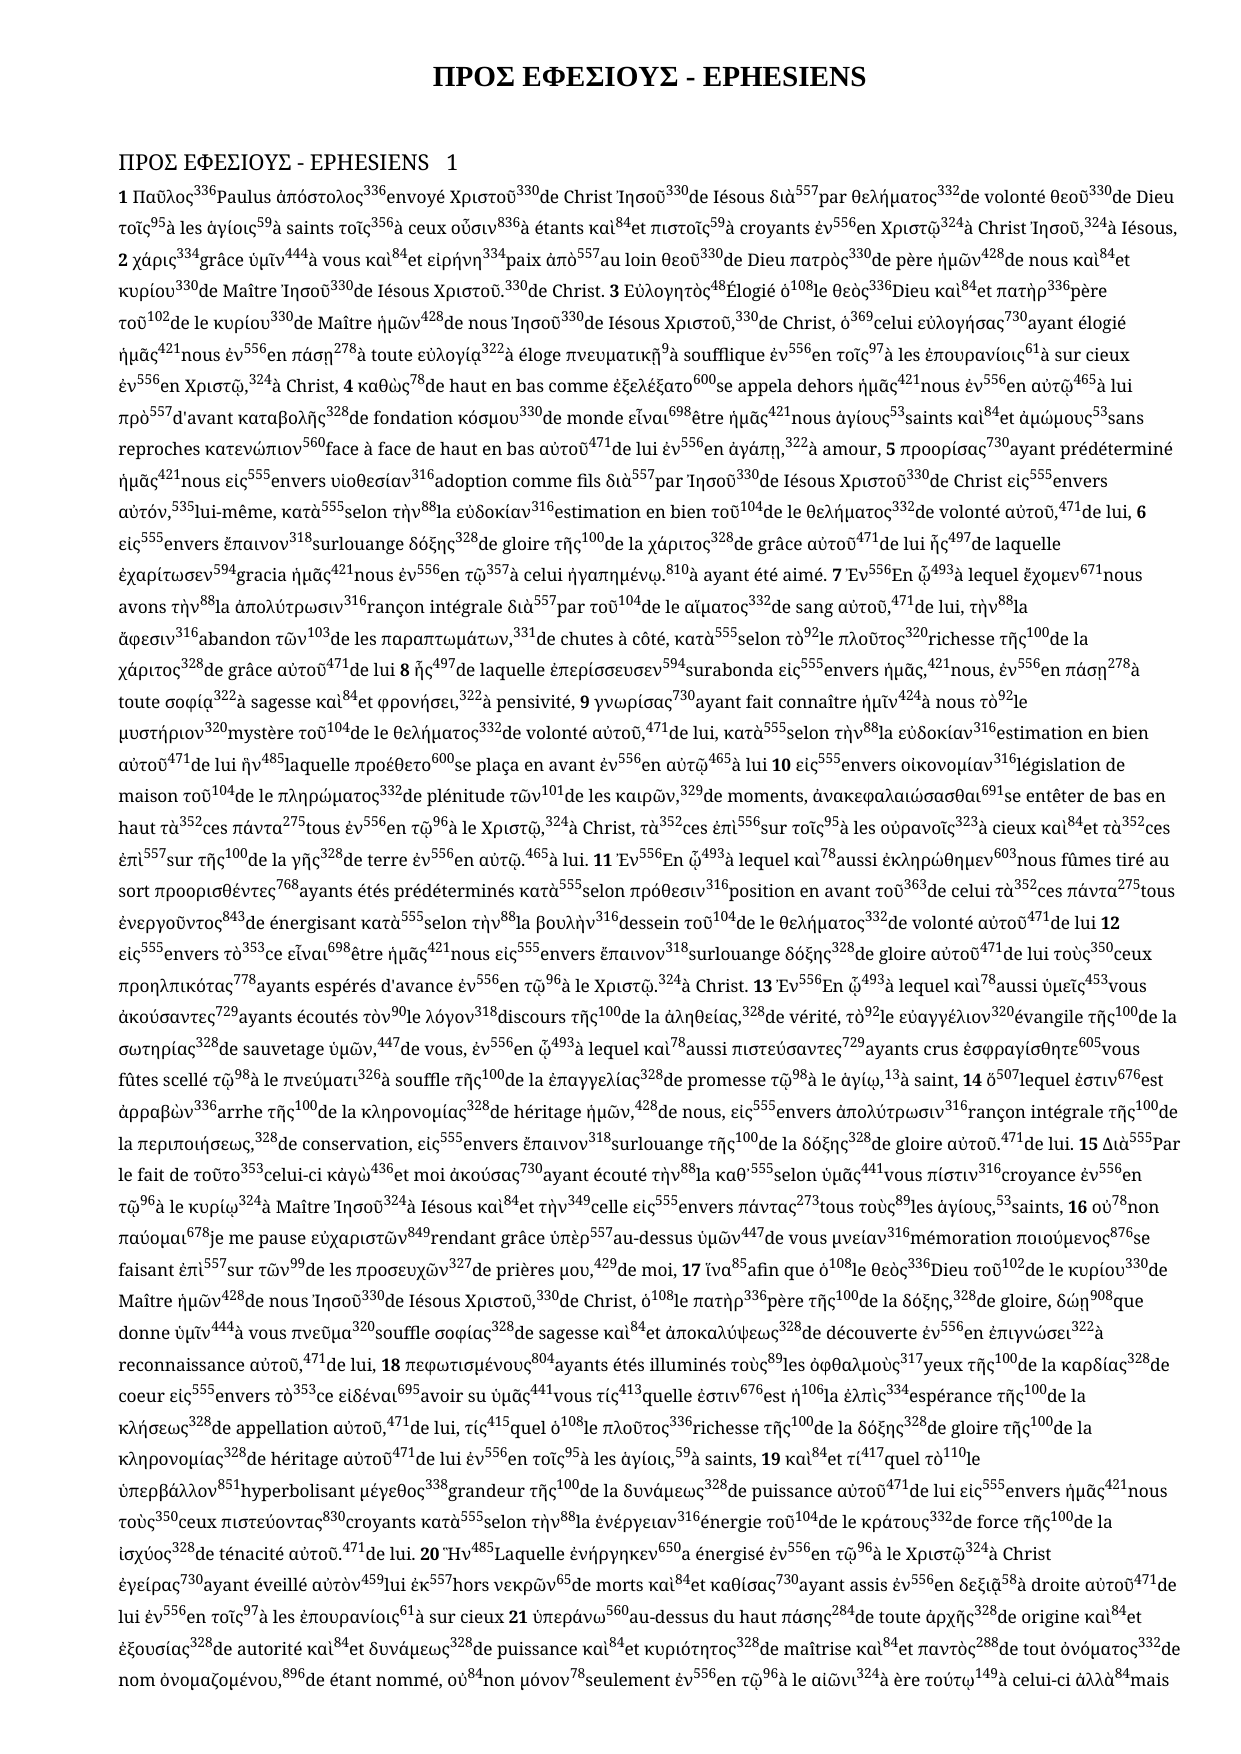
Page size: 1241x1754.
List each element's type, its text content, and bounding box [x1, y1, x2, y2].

text ΠΡΟΣ ΕΦΕΣΙΟΥΣ - EPHESIENS 1 [118, 147, 1181, 176]
text 1 Παῦλος336Paulus ἀπόστολος336envoyé Χριστοῦ330de Christ Ἰησοῦ330de Iésous διὰ557par θελήματος332de volonté θεοῦ330de Dieu τοῖς95à les ἁγίοις59à saints τοῖς356à ceux οὖσιν836à étants καὶ84et πιστοῖς59à croyants ἐν556en Χριστῷ324à Christ Ἰησοῦ,324à Iésous, 2 χάρις334grâce ὑμῖν444à vous καὶ84et εἰρήνη334paix ἀπὸ557au loin θεοῦ330de Dieu πατρὸς330de père ἡμῶν428de nous καὶ84et κυρίου330de Maître Ἰησοῦ330de Iésous Χριστοῦ.330de Christ. 3 Εὐλογητὸς48Élogié ὁ108le θεὸς336Dieu καὶ84et πατὴρ336père τοῦ102de le κυρίου330de Maître ἡμῶν428de nous Ἰησοῦ330de Iésous Χριστοῦ,330de Christ, ὁ369celui εὐλογήσας730ayant élogié ἡμᾶς421nous ἐν556en πάσῃ278à toute εὐλογίᾳ322à éloge πνευματικῇ9à soufflique ἐν556en τοῖς97à les ἐπουρανίοις61à sur cieux ἐν556en Χριστῷ,324à Christ, 4 καθὼς78de haut en bas comme ἐξελέξατο600se appela dehors ἡμᾶς421nous ἐν556en αὐτῷ465à lui πρὸ557d'avant καταβολῆς328de fondation κόσμου330de monde εἶναι698être ἡμᾶς421nous ἁγίους53saints καὶ84et ἀμώμους53sans reproches κατενώπιον560face à face de haut en bas αὐτοῦ471de lui ἐν556en ἀγάπῃ,322à amour, 5 προορίσας730ayant prédéterminé ἡμᾶς421nous εἰς555envers υἱοθεσίαν316adoption comme fils διὰ557par Ἰησοῦ330de Iésous Χριστοῦ330de Christ εἰς555envers αὐτόν,535lui-même, κατὰ555selon τὴν88la εὐδοκίαν316estimation en bien τοῦ104de le θελήματος332de volonté αὐτοῦ,471de lui, 6 εἰς555envers ἔπαινον318surlouange δόξης328de gloire τῆς100de la χάριτος328de grâce αὐτοῦ471de lui ἧς497de laquelle ἐχαρίτωσεν594gracia ἡμᾶς421nous ἐν556en τῷ357à celui ἠγαπημένῳ.810à ayant été aimé. 7 Ἐν556En ᾧ493à lequel ἔχομεν671nous avons τὴν88la ἀπολύτρωσιν316rançon intégrale διὰ557par τοῦ104de le αἵματος332de sang αὐτοῦ,471de lui, τὴν88la ἄφεσιν316abandon τῶν103de les παραπτωμάτων,331de chutes à côté, κατὰ555selon τὸ92le πλοῦτος320richesse τῆς100de la χάριτος328de grâce αὐτοῦ471de lui 8 ἧς497de laquelle ἐπερίσσευσεν594surabonda εἰς555envers ἡμᾶς,421nous, ἐν556en πάσῃ278à toute σοφίᾳ322à sagesse καὶ84et φρονήσει,322à pensivité, 9 γνωρίσας730ayant fait connaître ἡμῖν424à nous τὸ92le μυστήριον320mystère τοῦ104de le θελήματος332de volonté αὐτοῦ,471de lui, κατὰ555selon τὴν88la εὐδοκίαν316estimation en bien αὐτοῦ471de lui ἣν485laquelle προέθετο600se plaça en avant ἐν556en αὐτῷ465à lui 10 εἰς555envers οἰκονομίαν316législation de maison τοῦ104de le πληρώματος332de plénitude τῶν101de les καιρῶν,329de moments, ἀνακεφαλαιώσασθαι691se entêter de bas en haut τὰ352ces πάντα275tous ἐν556en τῷ96à le Χριστῷ,324à Christ, τὰ352ces ἐπὶ556sur τοῖς95à les οὐρανοῖς323à cieux καὶ84et τὰ352ces ἐπὶ557sur τῆς100de la γῆς328de terre ἐν556en αὐτῷ.465à lui. 11 Ἐν556En ᾧ493à lequel καὶ78aussi ἐκληρώθημεν603nous fûmes tiré au sort προορισθέντες768ayants étés prédéterminés κατὰ555selon πρόθεσιν316position en avant τοῦ363de celui τὰ352ces πάντα275tous ἐνεργοῦντος843de énergisant κατὰ555selon τὴν88la βουλὴν316dessein τοῦ104de le θελήματος332de volonté αὐτοῦ471de lui 12 εἰς555envers τὸ353ce εἶναι698être ἡμᾶς421nous εἰς555envers ἔπαινον318surlouange δόξης328de gloire αὐτοῦ471de lui τοὺς350ceux προηλπικότας778ayants espérés d'avance ἐν556en τῷ96à le Χριστῷ.324à Christ. 13 Ἐν556En ᾧ493à lequel καὶ78aussi ὑμεῖς453vous ἀκούσαντες729ayants écoutés τὸν90le λόγον318discours τῆς100de la ἀληθείας,328de vérité, τὸ92le εὐαγγέλιον320évangile τῆς100de la σωτηρίας328de sauvetage ὑμῶν,447de vous, ἐν556en ᾧ493à lequel καὶ78aussi πιστεύσαντες729ayants crus ἐσφραγίσθητε605vous fûtes scellé τῷ98à le πνεύματι326à souffle τῆς100de la ἐπαγγελίας328de promesse τῷ98à le ἁγίῳ,13à saint, 14 ὅ507lequel ἐστιν676est ἀρραβὼν336arrhe τῆς100de la κληρονομίας328de héritage ἡμῶν,428de nous, εἰς555envers ἀπολύτρωσιν316rançon intégrale τῆς100de la περιποιήσεως,328de conservation, εἰς555envers ἔπαινον318surlouange τῆς100de la δόξης328de gloire αὐτοῦ.471de lui. 15 Διὰ555Par le fait de τοῦτο353celui-ci κἀγὼ436et moi ἀκούσας730ayant écouté τὴν88la καθ᾽555selon ὑμᾶς441vous πίστιν316croyance ἐν556en τῷ96à le κυρίῳ324à Maître Ἰησοῦ324à Iésous καὶ84et τὴν349celle εἰς555envers πάντας273tous τοὺς89les ἁγίους,53saints, 16 οὐ78non παύομαι678je me pause εὐχαριστῶν849rendant grâce ὑπὲρ557au-dessus ὑμῶν447de vous μνείαν316mémoration ποιούμενος876se faisant ἐπὶ557sur τῶν99de les προσευχῶν327de prières μου,429de moi, 17 ἵνα85afin que ὁ108le θεὸς336Dieu τοῦ102de le κυρίου330de Maître ἡμῶν428de nous Ἰησοῦ330de Iésous Χριστοῦ,330de Christ, ὁ108le πατὴρ336père τῆς100de la δόξης,328de gloire, δώῃ908que donne ὑμῖν444à vous πνεῦμα320souffle σοφίας328de sagesse καὶ84et ἀποκαλύψεως328de découverte ἐν556en ἐπιγνώσει322à reconnaissance αὐτοῦ,471de lui, 18 πεφωτισμένους804ayants étés illuminés τοὺς89les ὀφθαλμοὺς317yeux τῆς100de la καρδίας328de coeur εἰς555envers τὸ353ce εἰδέναι695avoir su ὑμᾶς441vous τίς413quelle ἐστιν676est ἡ106la ἐλπὶς334espérance τῆς100de la κλήσεως328de appellation αὐτοῦ,471de lui, τίς415quel ὁ108le πλοῦτος336richesse τῆς100de la δόξης328de gloire τῆς100de la κληρονομίας328de héritage αὐτοῦ471de lui ἐν556en τοῖς95à les ἁγίοις,59à saints, 19 καὶ84et τί417quel τὸ110le ὑπερβάλλον851hyperbolisant μέγεθος338grandeur τῆς100de la δυνάμεως328de puissance αὐτοῦ471de lui εἰς555envers ἡμᾶς421nous τοὺς350ceux πιστεύοντας830croyants κατὰ555selon τὴν88la ἐνέργειαν316énergie τοῦ104de le κράτους332de force τῆς100de la ἰσχύος328de ténacité αὐτοῦ.471de lui. 20 Ἣν485Laquelle ἐνήργηκεν650a énergisé ἐν556en τῷ96à le Χριστῷ324à Christ ἐγείρας730ayant éveillé αὐτὸν459lui ἐκ557hors νεκρῶν65de morts καὶ84et καθίσας730ayant assis ἐν556en δεξιᾷ58à droite αὐτοῦ471de lui ἐν556en τοῖς97à les ἐπουρανίοις61à sur cieux 21 ὑπεράνω560au-dessus du haut πάσης284de toute ἀρχῆς328de origine καὶ84et ἐξουσίας328de autorité καὶ84et δυνάμεως328de puissance καὶ84et κυριότητος328de maîtrise καὶ84et παντὸς288de tout ὀνόματος332de nom ὀνομαζομένου,896de étant nommé, οὐ84non μόνον78seulement ἐν556en τῷ96à le αἰῶνι324à ère τούτῳ149à celui-ci ἀλλὰ84mais καὶ78aussi ἐν556en τῷ357à celui μέλλοντι·837à imminant· 22 καὶ84et πάντα379tous ὑπέταξεν594subordonna ὑπὸ555sous τοὺς89les πόδας317pieds αὐτοῦ471de lui καὶ84et αὐτὸν459lui ἔδωκεν594donna κεφαλὴν316tête ὑπὲρ555au-dessus πάντα379tous τῇ94à la ἐκκλησίᾳ,322à église, 23 ἥτις503laquelle une quelconque ἐστὶν676est τὸ110le σῶμα338corps αὐτοῦ,471de lui, τὸ110le πλήρωμα338plénitude τοῦ363de celui τὰ352ces πάντα275tous ἐν556en πᾶσιν384à tous πληρουμένου.870de se faisant plénitude. [118, 181, 1181, 1692]
subtitle ΠΡΟΣ ΕΦΕΣΙΟΥΣ - EPHESIENS [118, 59, 1181, 93]
